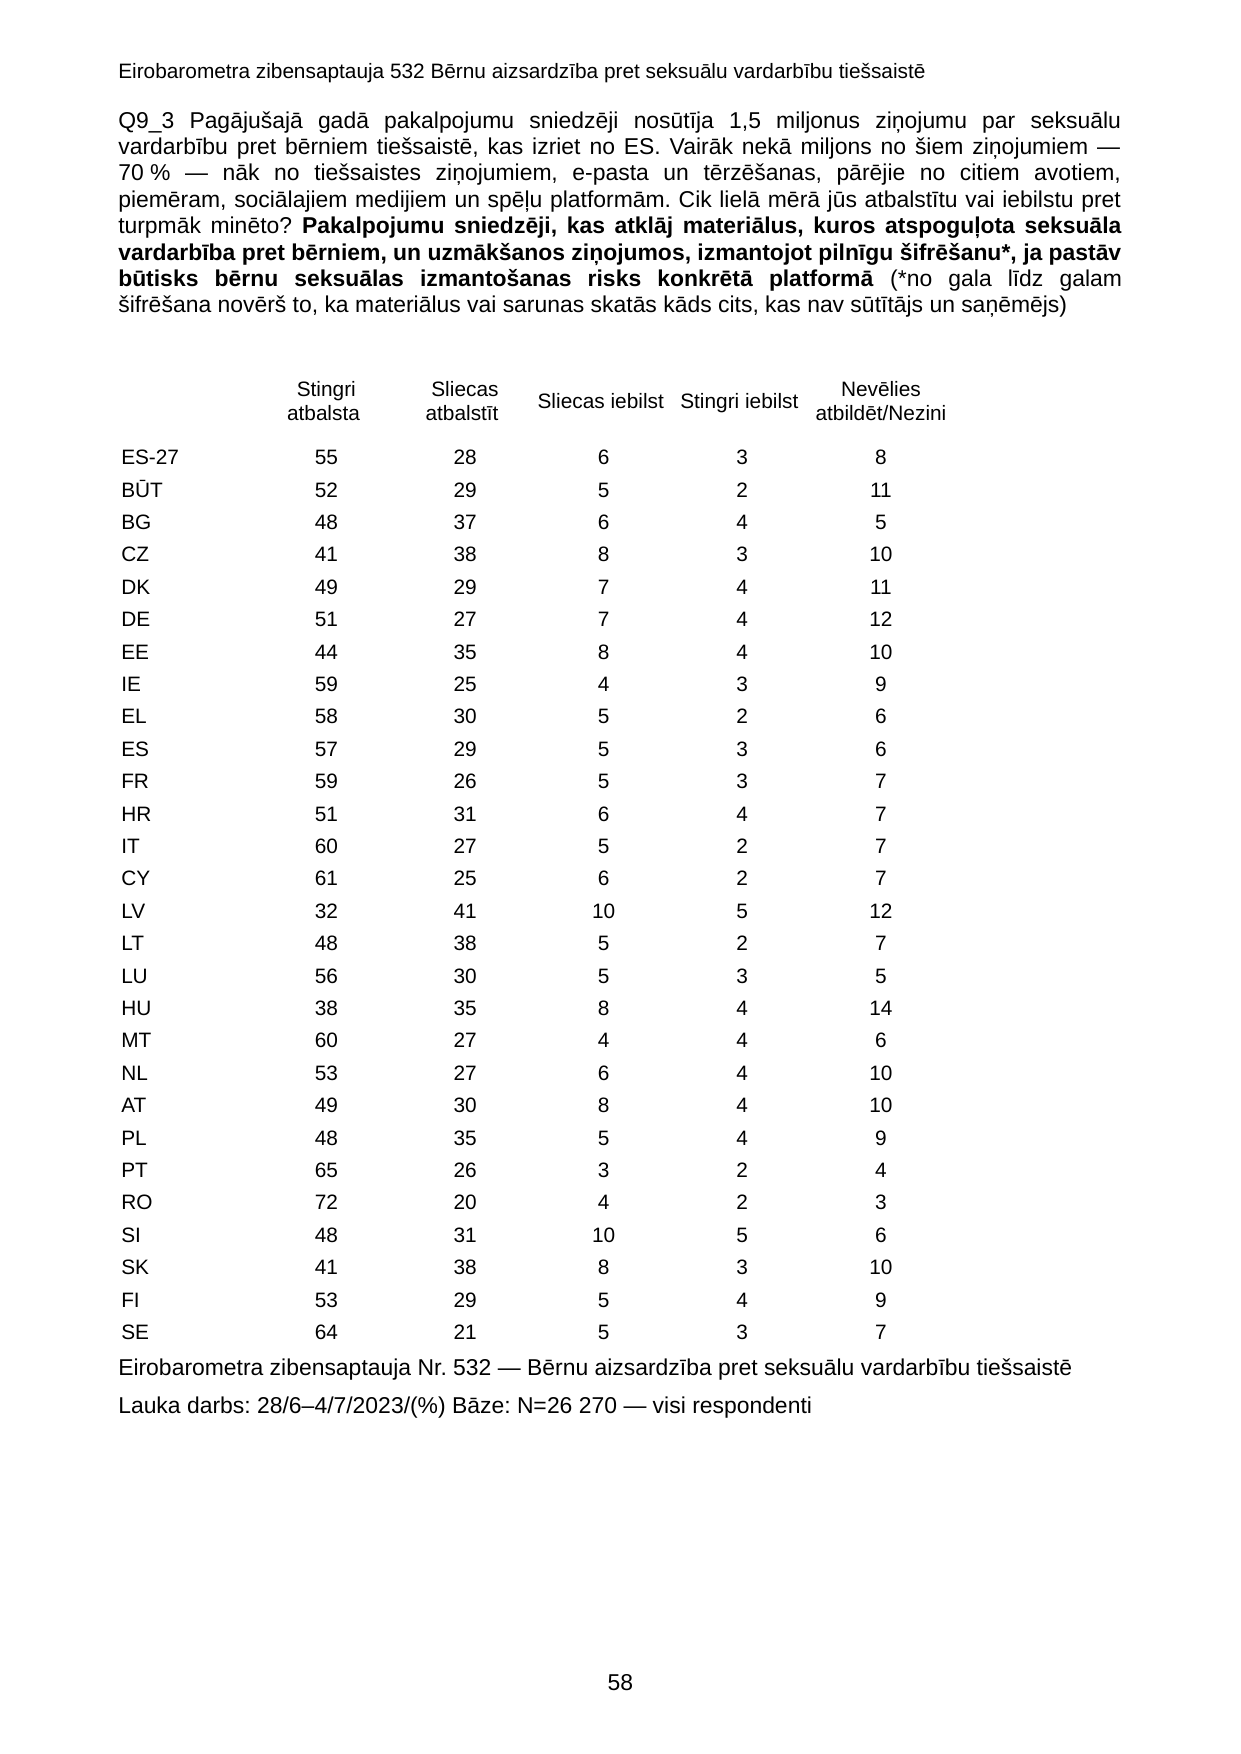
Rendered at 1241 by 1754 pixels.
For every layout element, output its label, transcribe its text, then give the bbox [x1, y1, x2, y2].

table_cell 4 [673, 1089, 811, 1121]
table_cell 2 [673, 862, 811, 894]
table_cell SK [118, 1251, 257, 1283]
table_cell 8 [534, 992, 673, 1024]
table_cell 3 [673, 1251, 811, 1283]
table_cell 10 [811, 1089, 950, 1121]
table_cell 5 [673, 895, 811, 927]
table_cell CZ [118, 538, 257, 571]
table_cell ES-27 [118, 441, 257, 473]
table_cell 27 [395, 830, 534, 862]
table_header Sliecas iebilst [534, 362, 673, 441]
table_cell LT [118, 927, 257, 959]
table_cell RO [118, 1186, 257, 1218]
table_cell 5 [534, 1121, 673, 1154]
table_cell 57 [257, 733, 395, 765]
table_cell 52 [257, 473, 395, 506]
table_cell 37 [395, 506, 534, 538]
table_cell 4 [534, 668, 673, 700]
table_cell 51 [257, 603, 395, 635]
table_cell 44 [257, 635, 395, 668]
table_cell 29 [395, 571, 534, 603]
table_cell 7 [811, 765, 950, 797]
table_cell 9 [811, 668, 950, 700]
table_cell 53 [257, 1283, 395, 1316]
table_cell HR [118, 797, 257, 830]
table_cell 9 [811, 1283, 950, 1316]
table_cell 48 [257, 1219, 395, 1251]
table_cell 3 [673, 765, 811, 797]
table_cell 5 [673, 1219, 811, 1251]
table_cell 7 [811, 1316, 950, 1348]
table_cell 35 [395, 635, 534, 668]
table_cell 5 [534, 700, 673, 732]
table_cell 5 [534, 733, 673, 765]
table_cell 5 [534, 1316, 673, 1348]
table_header Stingri atbalsta [257, 362, 395, 441]
table_cell 8 [811, 441, 950, 473]
table_cell 3 [673, 959, 811, 992]
table_cell 4 [673, 1283, 811, 1316]
table_cell 12 [811, 895, 950, 927]
table_cell 4 [673, 571, 811, 603]
table_cell 31 [395, 1219, 534, 1251]
table_cell 6 [534, 797, 673, 830]
table_cell 28 [395, 441, 534, 473]
table_cell 9 [811, 1121, 950, 1154]
table_cell IT [118, 830, 257, 862]
table_cell 65 [257, 1154, 395, 1186]
table_cell 29 [395, 733, 534, 765]
table_cell 4 [534, 1186, 673, 1218]
table_cell 4 [673, 797, 811, 830]
table_cell 41 [257, 1251, 395, 1283]
table_cell 6 [534, 862, 673, 894]
table_header [118, 362, 257, 441]
table_cell 4 [673, 1024, 811, 1056]
table_cell 7 [811, 862, 950, 894]
table_cell BŪT [118, 473, 257, 506]
table_cell 26 [395, 1154, 534, 1186]
table_cell 10 [811, 635, 950, 668]
table_cell 51 [257, 797, 395, 830]
table_cell 58 [257, 700, 395, 732]
table_cell 20 [395, 1186, 534, 1218]
table_cell FR [118, 765, 257, 797]
table_cell 41 [395, 895, 534, 927]
table_cell 26 [395, 765, 534, 797]
table_cell 35 [395, 1121, 534, 1154]
table_cell 4 [673, 635, 811, 668]
table_cell PT [118, 1154, 257, 1186]
table_cell 48 [257, 1121, 395, 1154]
table_cell 5 [534, 830, 673, 862]
table_cell DK [118, 571, 257, 603]
table_cell 61 [257, 862, 395, 894]
table_header Stingri iebilst [673, 362, 811, 441]
table_cell 7 [534, 571, 673, 603]
table_cell 38 [395, 538, 534, 571]
table_cell 27 [395, 1056, 534, 1089]
table_cell 10 [811, 1251, 950, 1283]
table_cell 60 [257, 830, 395, 862]
table_cell 2 [673, 927, 811, 959]
table_cell 30 [395, 700, 534, 732]
table_cell 2 [673, 473, 811, 506]
table_cell 3 [673, 441, 811, 473]
table_cell 25 [395, 862, 534, 894]
table_cell 72 [257, 1186, 395, 1218]
table_cell 48 [257, 506, 395, 538]
table_cell 49 [257, 1089, 395, 1121]
table_cell 3 [673, 668, 811, 700]
table_cell 48 [257, 927, 395, 959]
table_cell 60 [257, 1024, 395, 1056]
table_cell CY [118, 862, 257, 894]
table_cell 7 [534, 603, 673, 635]
table_cell 6 [811, 1024, 950, 1056]
table_cell 29 [395, 1283, 534, 1316]
table_cell 29 [395, 473, 534, 506]
table_cell 8 [534, 1089, 673, 1121]
table_cell 30 [395, 959, 534, 992]
table_cell 4 [673, 1056, 811, 1089]
table_cell 55 [257, 441, 395, 473]
table_cell EL [118, 700, 257, 732]
table_cell 6 [811, 733, 950, 765]
table_cell SE [118, 1316, 257, 1348]
table_cell 53 [257, 1056, 395, 1089]
table_cell 6 [534, 441, 673, 473]
table_cell 5 [811, 506, 950, 538]
table_cell 8 [534, 1251, 673, 1283]
text Lauka darbs: 28/6–4/7/2023/(%) Bāze: N=26 270 — visi respondenti [118, 1392, 1122, 1418]
table_cell HU [118, 992, 257, 1024]
table_cell ES [118, 733, 257, 765]
table_cell 4 [673, 603, 811, 635]
table_cell 8 [534, 538, 673, 571]
table_cell 38 [395, 1251, 534, 1283]
table_header Sliecas atbalstīt [395, 362, 534, 441]
table_cell AT [118, 1089, 257, 1121]
table_cell 6 [534, 1056, 673, 1089]
table_cell DE [118, 603, 257, 635]
table_cell FI [118, 1283, 257, 1316]
table_cell 8 [534, 635, 673, 668]
table_cell 3 [673, 1316, 811, 1348]
table_cell 2 [673, 1186, 811, 1218]
table_cell 10 [534, 1219, 673, 1251]
table_cell 10 [534, 895, 673, 927]
table_cell 27 [395, 603, 534, 635]
table_cell 4 [811, 1154, 950, 1186]
table_cell 2 [673, 1154, 811, 1186]
table_cell 5 [534, 927, 673, 959]
table_cell 2 [673, 700, 811, 732]
table_cell PL [118, 1121, 257, 1154]
table_cell 5 [811, 959, 950, 992]
table_cell 7 [811, 797, 950, 830]
table_cell 14 [811, 992, 950, 1024]
table_cell 31 [395, 797, 534, 830]
table_cell 3 [811, 1186, 950, 1218]
table_cell 4 [673, 506, 811, 538]
table_cell 59 [257, 668, 395, 700]
table_cell 4 [534, 1024, 673, 1056]
text Eirobarometra zibensaptauja Nr. 532 — Bērnu aizsardzība pret seksuālu vardarbību tiešsaistē [118, 1354, 1122, 1380]
table_cell 25 [395, 668, 534, 700]
table_cell LV [118, 895, 257, 927]
table_cell MT [118, 1024, 257, 1056]
table_cell 59 [257, 765, 395, 797]
table_cell 3 [534, 1154, 673, 1186]
table_cell 5 [534, 765, 673, 797]
table_header Nevēlies atbildēt/Nezini [811, 362, 950, 441]
table_cell 4 [673, 992, 811, 1024]
table_cell 38 [257, 992, 395, 1024]
table_cell 5 [534, 1283, 673, 1316]
text Q9_3 Pagājušajā gadā pakalpojumu sniedzēji nosūtīja 1,5 miljonus ziņojumu par seksuālu vardarbību pret bērniem tiešsaistē, kas izriet no ES. Vairāk nekā miljons no šiem ziņojumiem — 70 % — nāk no tiešsaistes ziņojumiem, e-pasta un tērzēšanas, pārējie no citiem avotiem, piemēram, sociālajiem medijiem un spēļu platformām. Cik lielā mērā jūs atbalstītu vai iebilstu pret turpmāk minēto? Pakalpojumu sniedzēji, kas atklāj materiālus, kuros atspoguļota seksuāla vardarbība pret bērniem, un uzmākšanos ziņojumos, izmantojot pilnīgu šifrēšanu*, ja pastāv būtisks bērnu seksuālas izmantošanas risks konkrētā platformā (*no gala līdz galam šifrēšana novērš to, ka materiālus vai sarunas skatās kāds cits, kas nav sūtītājs un saņēmējs) [118, 107, 1122, 317]
table_cell 3 [673, 733, 811, 765]
table_cell 41 [257, 538, 395, 571]
table_cell 4 [673, 1121, 811, 1154]
table_cell BG [118, 506, 257, 538]
table_cell EE [118, 635, 257, 668]
table_cell 12 [811, 603, 950, 635]
table_cell 10 [811, 1056, 950, 1089]
table_cell 10 [811, 538, 950, 571]
table_cell 30 [395, 1089, 534, 1121]
table_cell 56 [257, 959, 395, 992]
table_cell SI [118, 1219, 257, 1251]
table_cell 2 [673, 830, 811, 862]
table_cell 32 [257, 895, 395, 927]
table_cell 7 [811, 927, 950, 959]
table_cell LU [118, 959, 257, 992]
table_cell 5 [534, 959, 673, 992]
table_cell 21 [395, 1316, 534, 1348]
table_cell 35 [395, 992, 534, 1024]
table_cell 38 [395, 927, 534, 959]
table_cell 7 [811, 830, 950, 862]
table_cell NL [118, 1056, 257, 1089]
table_cell 6 [811, 700, 950, 732]
table_cell 6 [811, 1219, 950, 1251]
table_cell 27 [395, 1024, 534, 1056]
table_cell 49 [257, 571, 395, 603]
table_cell 11 [811, 571, 950, 603]
table_cell 3 [673, 538, 811, 571]
table_cell 64 [257, 1316, 395, 1348]
table_cell 6 [534, 506, 673, 538]
table_cell 11 [811, 473, 950, 506]
table_cell IE [118, 668, 257, 700]
table_cell 5 [534, 473, 673, 506]
